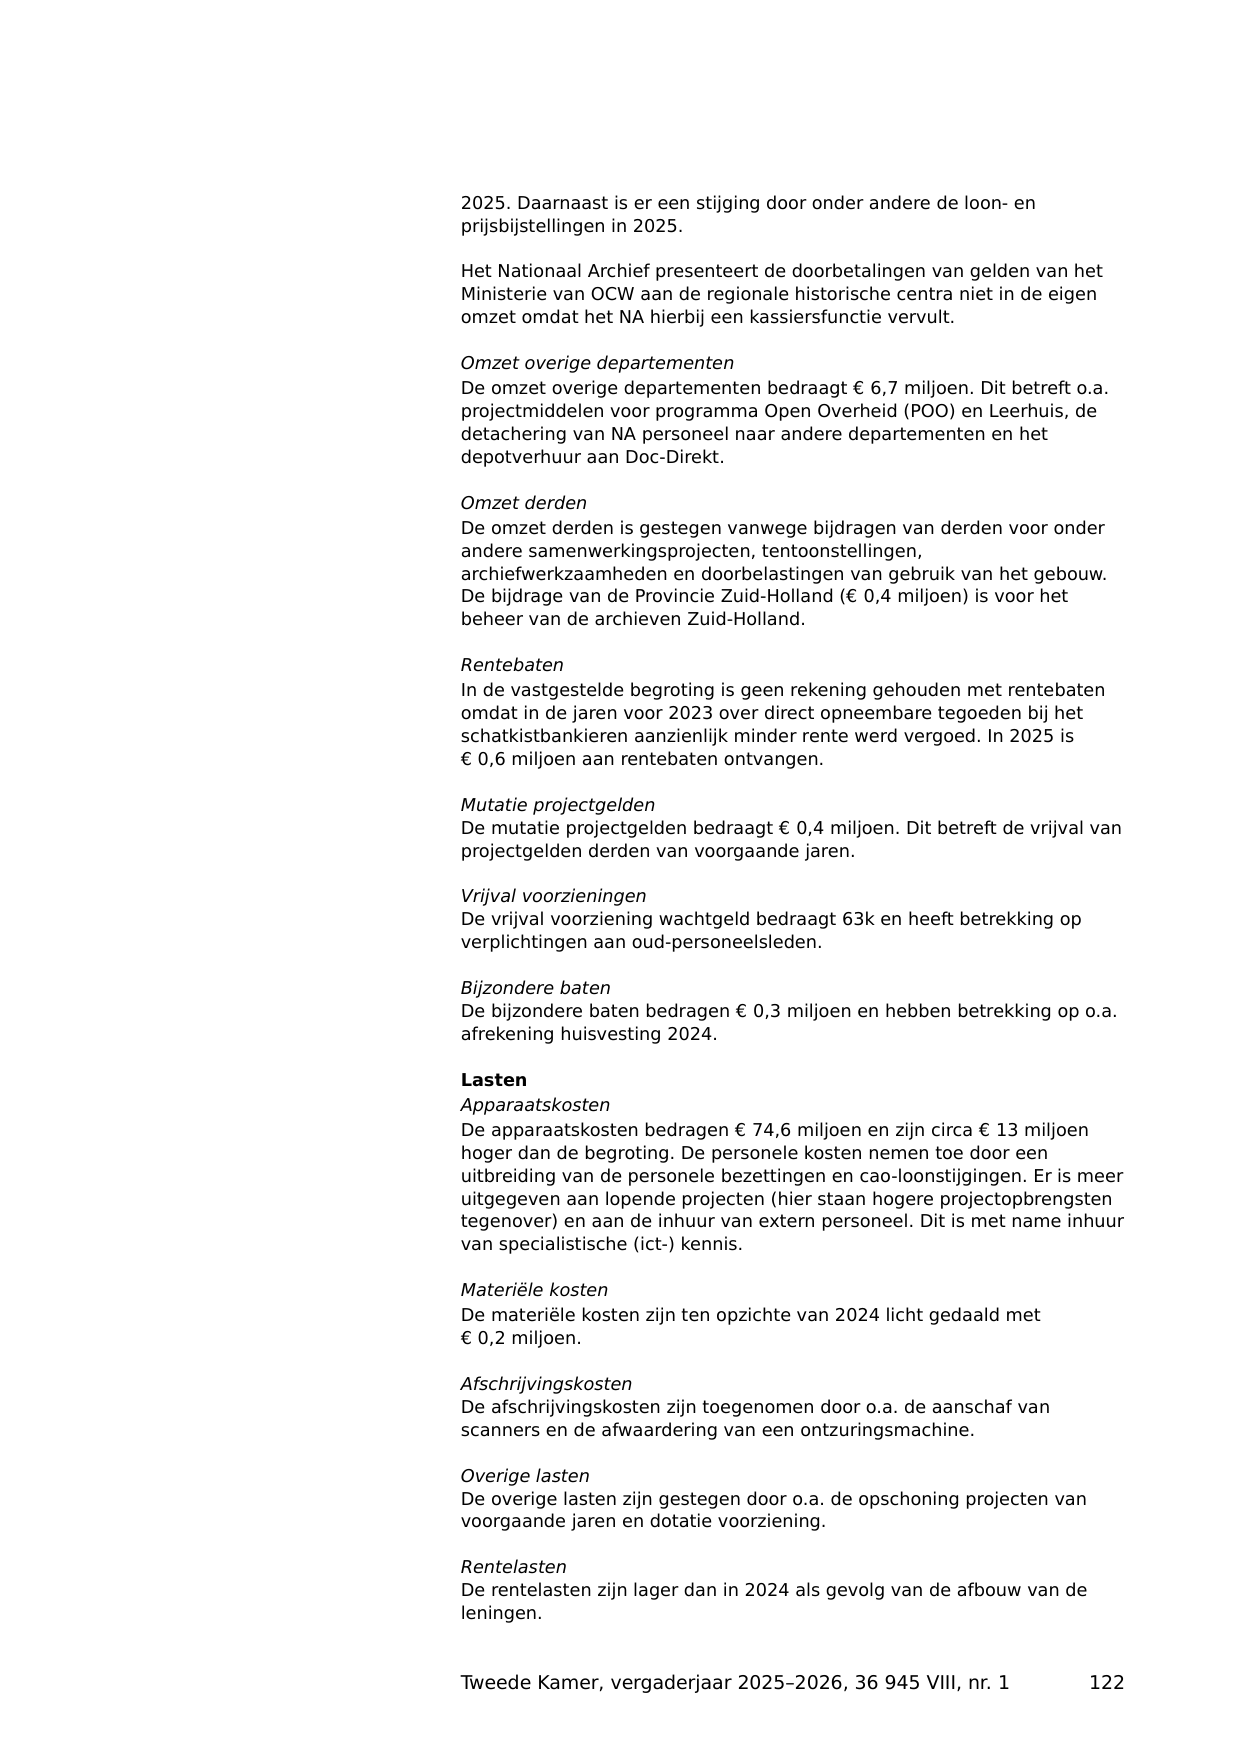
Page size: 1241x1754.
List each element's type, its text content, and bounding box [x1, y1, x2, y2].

text Overige lasten De overige lasten zijn gestegen door o.a. de opschoning projecten van voorgaande jaren en dotatie voorziening. [461, 1464, 1125, 1532]
text 2025. Daarnaast is er een stijging door onder andere de loon- en prijsbijstellingen in 2025. [461, 191, 1125, 237]
text In de vastgestelde begroting is geen rekening gehouden met rentebaten omdat in de jaren voor 2023 over direct opneembare tegoeden bij het schatkistbankieren aanzienlijk minder rente werd vergoed. In 2025 is € 0,6 miljoen aan rentebaten ontvangen. [461, 678, 1125, 770]
text Omzet overige departementen [461, 351, 1125, 374]
text Bijzondere baten De bijzondere baten bedragen € 0,3 miljoen en hebben betrekking op o.a. afrekening huisvesting 2024. [461, 976, 1125, 1045]
text Materiële kosten [461, 1278, 1125, 1301]
text Vrijval voorzieningen De vrijval voorziening wachtgeld bedraagt 63k en heeft betrekking op verplichtingen aan oud-personeelsleden. [461, 884, 1125, 953]
text Lasten [461, 1068, 1125, 1091]
text Rentelasten De rentelasten zijn lager dan in 2024 als gevolg van de afbouw van de leningen. [461, 1555, 1125, 1624]
text De omzet overige departementen bedraagt € 6,7 miljoen. Dit betreft o.a. projectmiddelen voor programma Open Overheid (POO) en Leerhuis, de detachering van NA personeel naar andere departementen en het depotverhuur aan Doc-Direkt. [461, 376, 1125, 468]
text Omzet derden [461, 491, 1125, 514]
text Apparaatskosten [461, 1093, 1125, 1116]
text De omzet derden is gestegen vanwege bijdragen van derden voor onder andere samenwerkingsprojecten, tentoonstellingen, archiefwerkzaamheden en doorbelastingen van gebruik van het gebouw. De bijdrage van de Provincie Zuid-Holland (€ 0,4 miljoen) is voor het beheer van de archieven Zuid-Holland. [461, 516, 1125, 630]
text Rentebaten [461, 653, 1125, 676]
text De apparaatskosten bedragen € 74,6 miljoen en zijn circa € 13 miljoen hoger dan de begroting. De personele kosten nemen toe door een uitbreiding van de personele bezettingen en cao-loonstijgingen. Er is meer uitgegeven aan lopende projecten (hier staan hogere projectopbrengsten tegenover) en aan de inhuur van extern personeel. Dit is met name inhuur van specialistische (ict-) kennis. [461, 1118, 1125, 1255]
text Mutatie projectgelden De mutatie projectgelden bedraagt € 0,4 miljoen. Dit betreft de vrijval van projectgelden derden van voorgaande jaren. [461, 793, 1125, 862]
text Afschrijvingskosten De afschrijvingskosten zijn toegenomen door o.a. de aanschaf van scanners en de afwaardering van een ontzuringsmachine. [461, 1372, 1125, 1441]
text De materiële kosten zijn ten opzichte van 2024 licht gedaald met € 0,2 miljoen. [461, 1303, 1125, 1349]
text Het Nationaal Archief presenteert de doorbetalingen van gelden van het Ministerie van OCW aan de regionale historische centra niet in de eigen omzet omdat het NA hierbij een kassiersfunctie vervult. [461, 259, 1125, 328]
